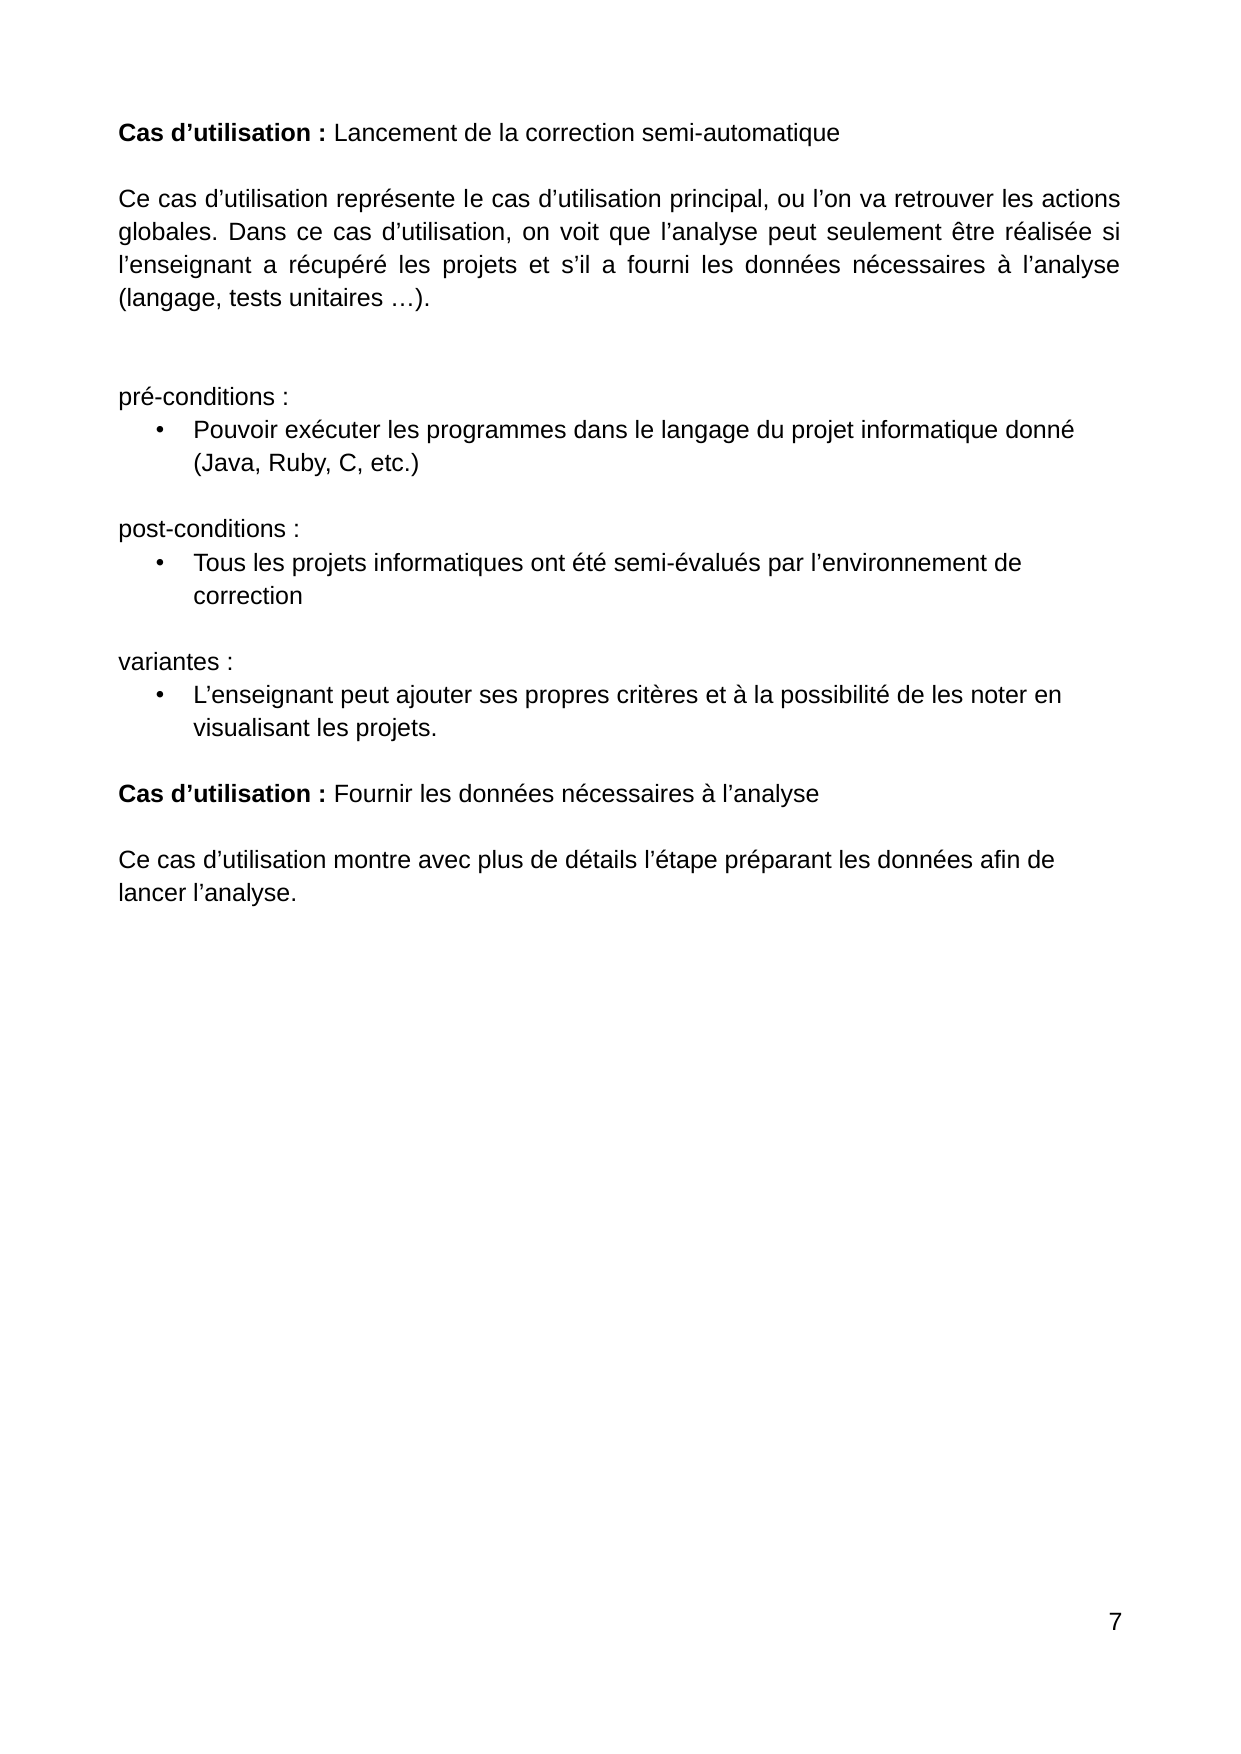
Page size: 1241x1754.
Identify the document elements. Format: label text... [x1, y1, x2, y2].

text variantes : [118, 647, 1122, 675]
text post-conditions : [118, 514, 1122, 543]
list L’enseignant peut ajouter ses propres critères et à la possibilité de les noter en visualisant les projets. [156, 680, 1122, 742]
text Cas d’utilisation : Fournir les données nécessaires à l’analyse [118, 779, 1122, 808]
text Cas d’utilisation : Lancement de la correction semi-automatique [118, 118, 1122, 147]
list Pouvoir exécuter les programmes dans le langage du projet informatique donné (Java, Ruby, C, etc.) [156, 415, 1122, 477]
text Ce cas d’utilisation montre avec plus de détails l’étape préparant les données afin de lancer l’analyse. [118, 845, 1122, 907]
text Ce cas d’utilisation représente le cas d’utilisation principal, ou l’on va retrouver les actions globales. Dans ce cas d’utilisation, on voit que l’analyse peut seulement être réalisée si l’enseignant a récupéré les projets et s’il a fourni les données nécessaires à l’analyse (langage, tests unitaires …). [118, 184, 1122, 312]
text pré-conditions : [118, 382, 1122, 411]
list Tous les projets informatiques ont été semi-évalués par l’environnement de correction [156, 547, 1122, 609]
